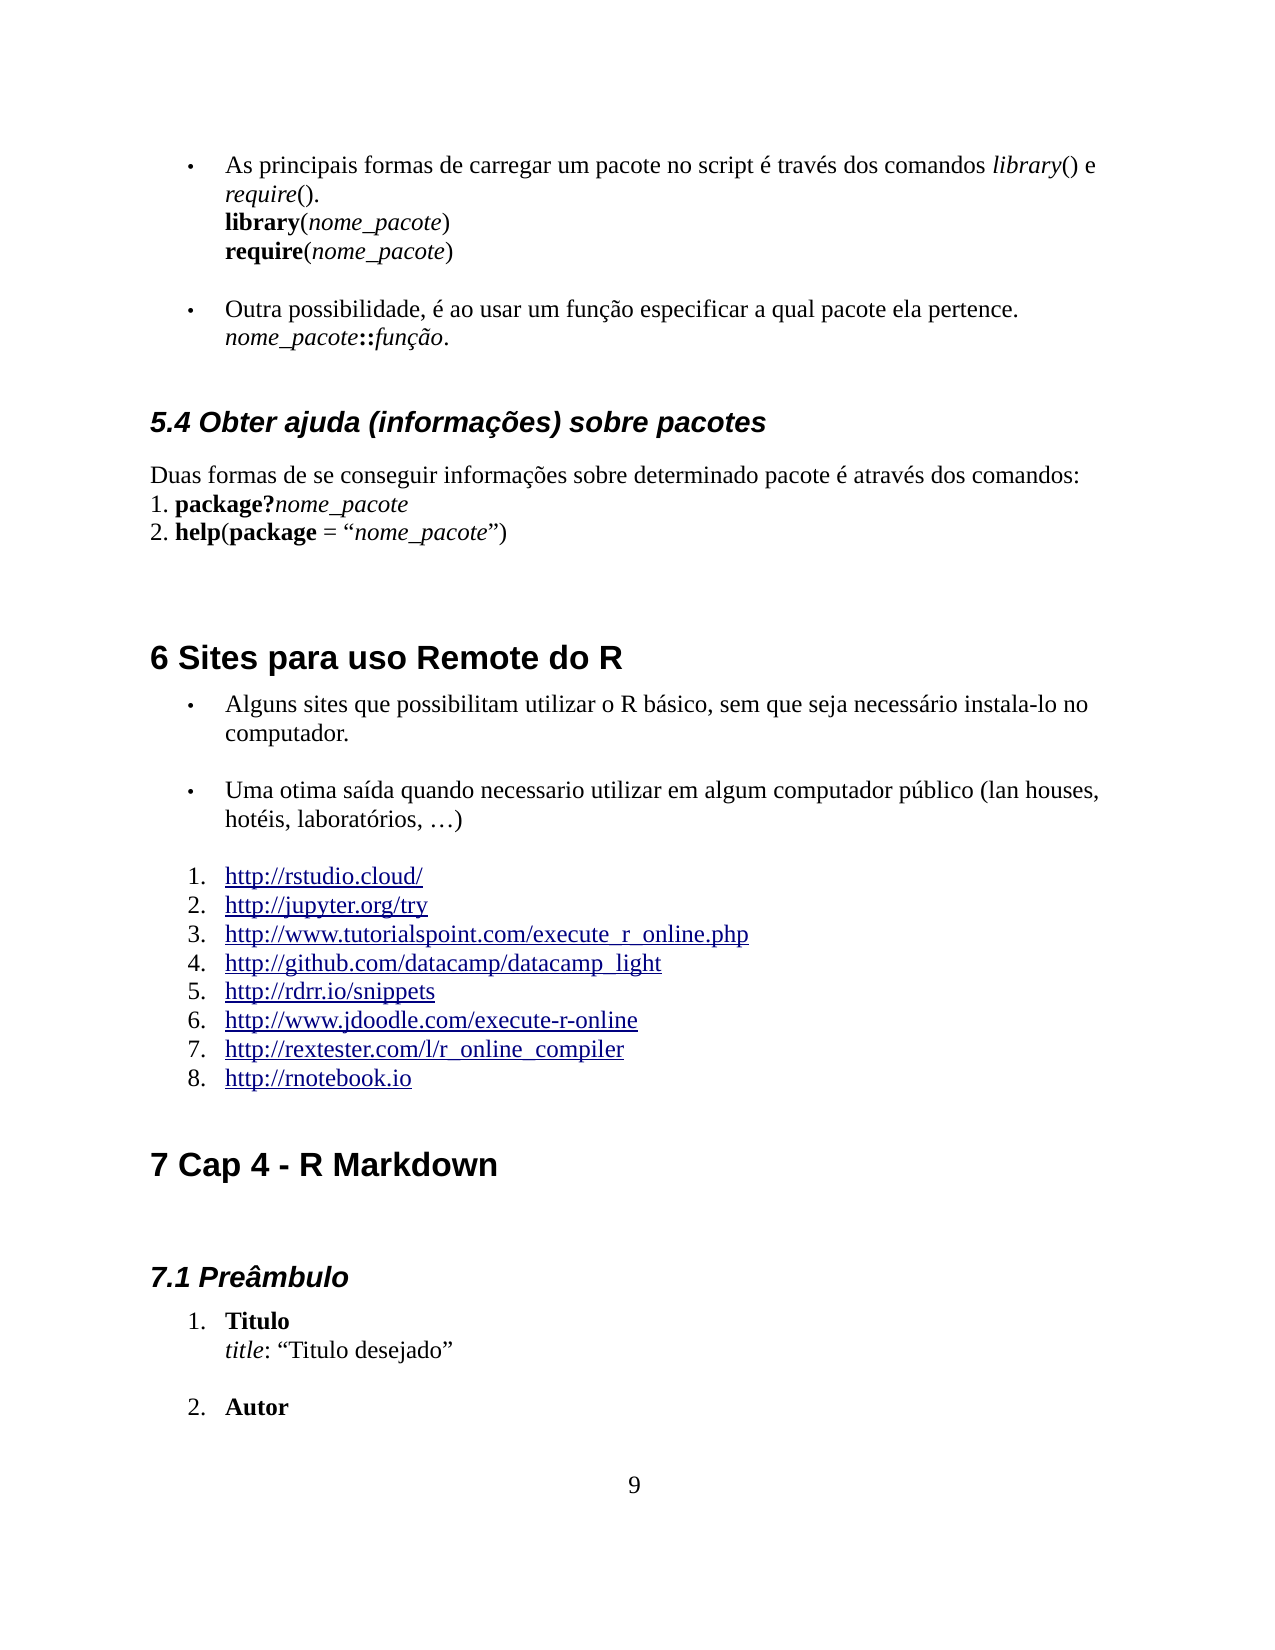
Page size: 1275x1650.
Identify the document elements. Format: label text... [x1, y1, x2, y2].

list http://www.jdoodle.com/execute-r-online [187, 1005, 1125, 1034]
list http://jupyter.org/try [187, 890, 1125, 919]
list http://github.com/datacamp/datacamp_light [187, 948, 1125, 976]
list Titulo title: “Titulo desejado” [187, 1306, 1125, 1392]
subtitle 7 Cap 4 - R Markdown [150, 1145, 1125, 1222]
list Uma otima saída quando necessario utilizar em algum computador público (lan houses, hotéis, laboratórios, …) [187, 775, 1125, 861]
list http://rdrr.io/snippets [187, 976, 1125, 1005]
list As principais formas de carregar um pacote no script é través dos comandos library() e require(). library(nome_pacote) require(nome_pacote) [187, 150, 1125, 294]
list http://rstudio.cloud/ [187, 861, 1125, 890]
list http://www.tutorialspoint.com/execute_r_online.php [187, 919, 1125, 948]
list Alguns sites que possibilitam utilizar o R básico, sem que seja necessário instala-lo no computador. [187, 689, 1125, 775]
list http://rnotebook.io [187, 1063, 1125, 1091]
list Autor [187, 1392, 1125, 1421]
list http://rextester.com/l/r_online_compiler [187, 1034, 1125, 1063]
subtitle 7.1 Preâmbulo [150, 1260, 1125, 1293]
subtitle 5.4 Obter ajuda (informações) sobre pacotes [150, 405, 1125, 438]
text Duas formas de se conseguir informações sobre determinado pacote é através dos comandos: 1. package?nome_pacote 2. help(package = “nome_pacote”) [150, 460, 1125, 575]
list Outra possibilidade, é ao usar um função especificar a qual pacote ela pertence. nome_pacote::função. [187, 294, 1125, 380]
subtitle 6 Sites para uso Remote do R [150, 638, 1125, 676]
